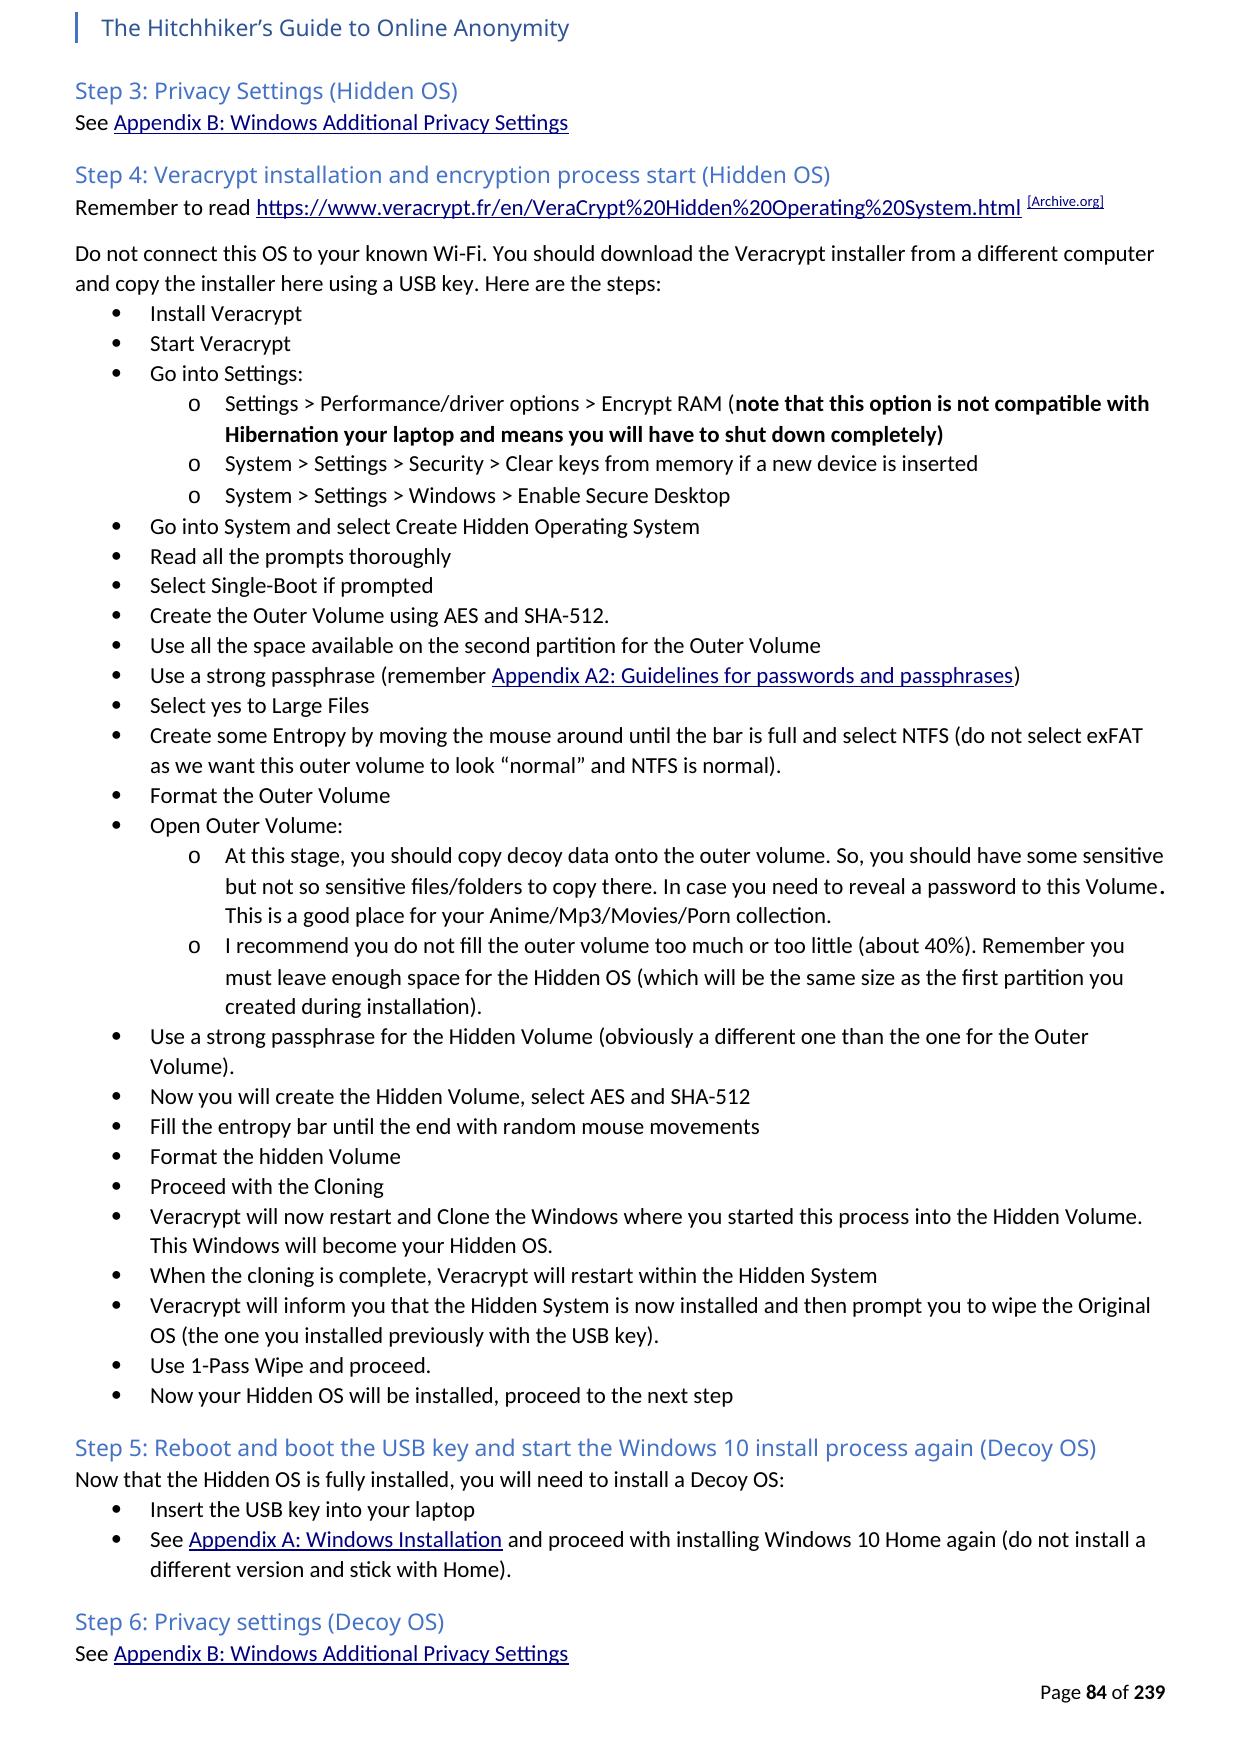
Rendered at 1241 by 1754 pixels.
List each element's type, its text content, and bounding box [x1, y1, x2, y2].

text Now that the Hidden OS is fully installed, you will need to install a Decoy OS: [75, 1465, 1165, 1493]
list Go into System and select Create Hidden Operating System [112, 512, 1165, 540]
list Open Outer Volume: [112, 811, 1165, 839]
text See Appendix B: Windows Additional Privacy Settings [75, 1639, 1165, 1667]
list Now you will create the Hidden Volume, select AES and SHA-512 [112, 1082, 1165, 1110]
list Use 1-Pass Wipe and proceed. [112, 1351, 1165, 1379]
list Select yes to Large Files [112, 691, 1165, 719]
list See Appendix A: Windows Installation and proceed with installing Windows 10 Home again (do not install a different version and stick with Home). [112, 1525, 1165, 1583]
list Create some Entropy by moving the mouse around until the bar is full and select NTFS (do not select exFAT as we want this outer volume to look “normal” and NTFS is normal). [112, 721, 1165, 779]
list System > Settings > Windows > Enable Secure Desktop [187, 481, 1165, 510]
list Format the hidden Volume [112, 1142, 1165, 1170]
subtitle Step 6: Privacy settings (Decoy OS) [75, 1606, 1165, 1637]
text See Appendix B: Windows Additional Privacy Settings [75, 108, 1165, 136]
list Insert the USB key into your laptop [112, 1495, 1165, 1523]
list Start Veracrypt [112, 329, 1165, 357]
text Do not connect this OS to your known Wi-Fi. You should download the Veracrypt installer from a different computer and copy the installer here using a USB key. Here are the steps: [75, 239, 1165, 297]
list Settings > Performance/driver options > Encrypt RAM (note that this option is not compatible with Hibernation your laptop and means you will have to shut down completely) [187, 389, 1165, 448]
list I recommend you do not fill the outer volume too much or too little (about 40%). Remember you must leave enough space for the Hidden OS (which will be the same size as the first partition you created during installation). [187, 932, 1165, 1021]
list Use a strong passphrase for the Hidden Volume (obviously a different one than the one for the Outer Volume). [112, 1022, 1165, 1080]
list Proceed with the Cloning [112, 1172, 1165, 1200]
list Now your Hidden OS will be installed, proceed to the next step [112, 1381, 1165, 1409]
list Use a strong passphrase (remember Appendix A2: Guidelines for passwords and passphrases) [112, 661, 1165, 689]
list Veracrypt will now restart and Clone the Windows where you started this process into the Hidden Volume. This Windows will become your Hidden OS. [112, 1202, 1165, 1260]
list Read all the prompts thoroughly [112, 542, 1165, 570]
list Format the Outer Volume [112, 781, 1165, 809]
list Veracrypt will inform you that the Hidden System is now installed and then prompt you to wipe the Original OS (the one you installed previously with the USB key). [112, 1291, 1165, 1349]
list When the cloning is complete, Veracrypt will restart within the Hidden System [112, 1262, 1165, 1289]
list Use all the space available on the second partition for the Outer Volume [112, 631, 1165, 659]
list Fill the entropy bar until the end with random mouse movements [112, 1112, 1165, 1140]
list Install Veracrypt [112, 299, 1165, 327]
subtitle Step 5: Reboot and boot the USB key and start the Windows 10 install process again (Decoy OS) [75, 1432, 1165, 1463]
list Select Single-Boot if prompted [112, 572, 1165, 600]
subtitle Step 3: Privacy Settings (Hidden OS) [75, 75, 1165, 106]
list System > Settings > Security > Clear keys from memory if a new device is inserted [187, 449, 1165, 479]
text Remember to read https://www.veracrypt.fr/en/VeraCrypt%20Hidden%20Operating%20System.html [Archive.org] [75, 193, 1165, 221]
list Go into Settings: [112, 359, 1165, 387]
list Create the Outer Volume using AES and SHA-512. [112, 602, 1165, 629]
list At this stage, you should copy decoy data onto the outer volume. So, you should have some sensitive but not so sensitive files/folders to copy there. In case you need to reveal a password to this Volume. This is a good place for your Anime/Mp3/Movies/Porn collection. [187, 841, 1165, 930]
subtitle Step 4: Veracrypt installation and encryption process start (Hidden OS) [75, 159, 1165, 190]
